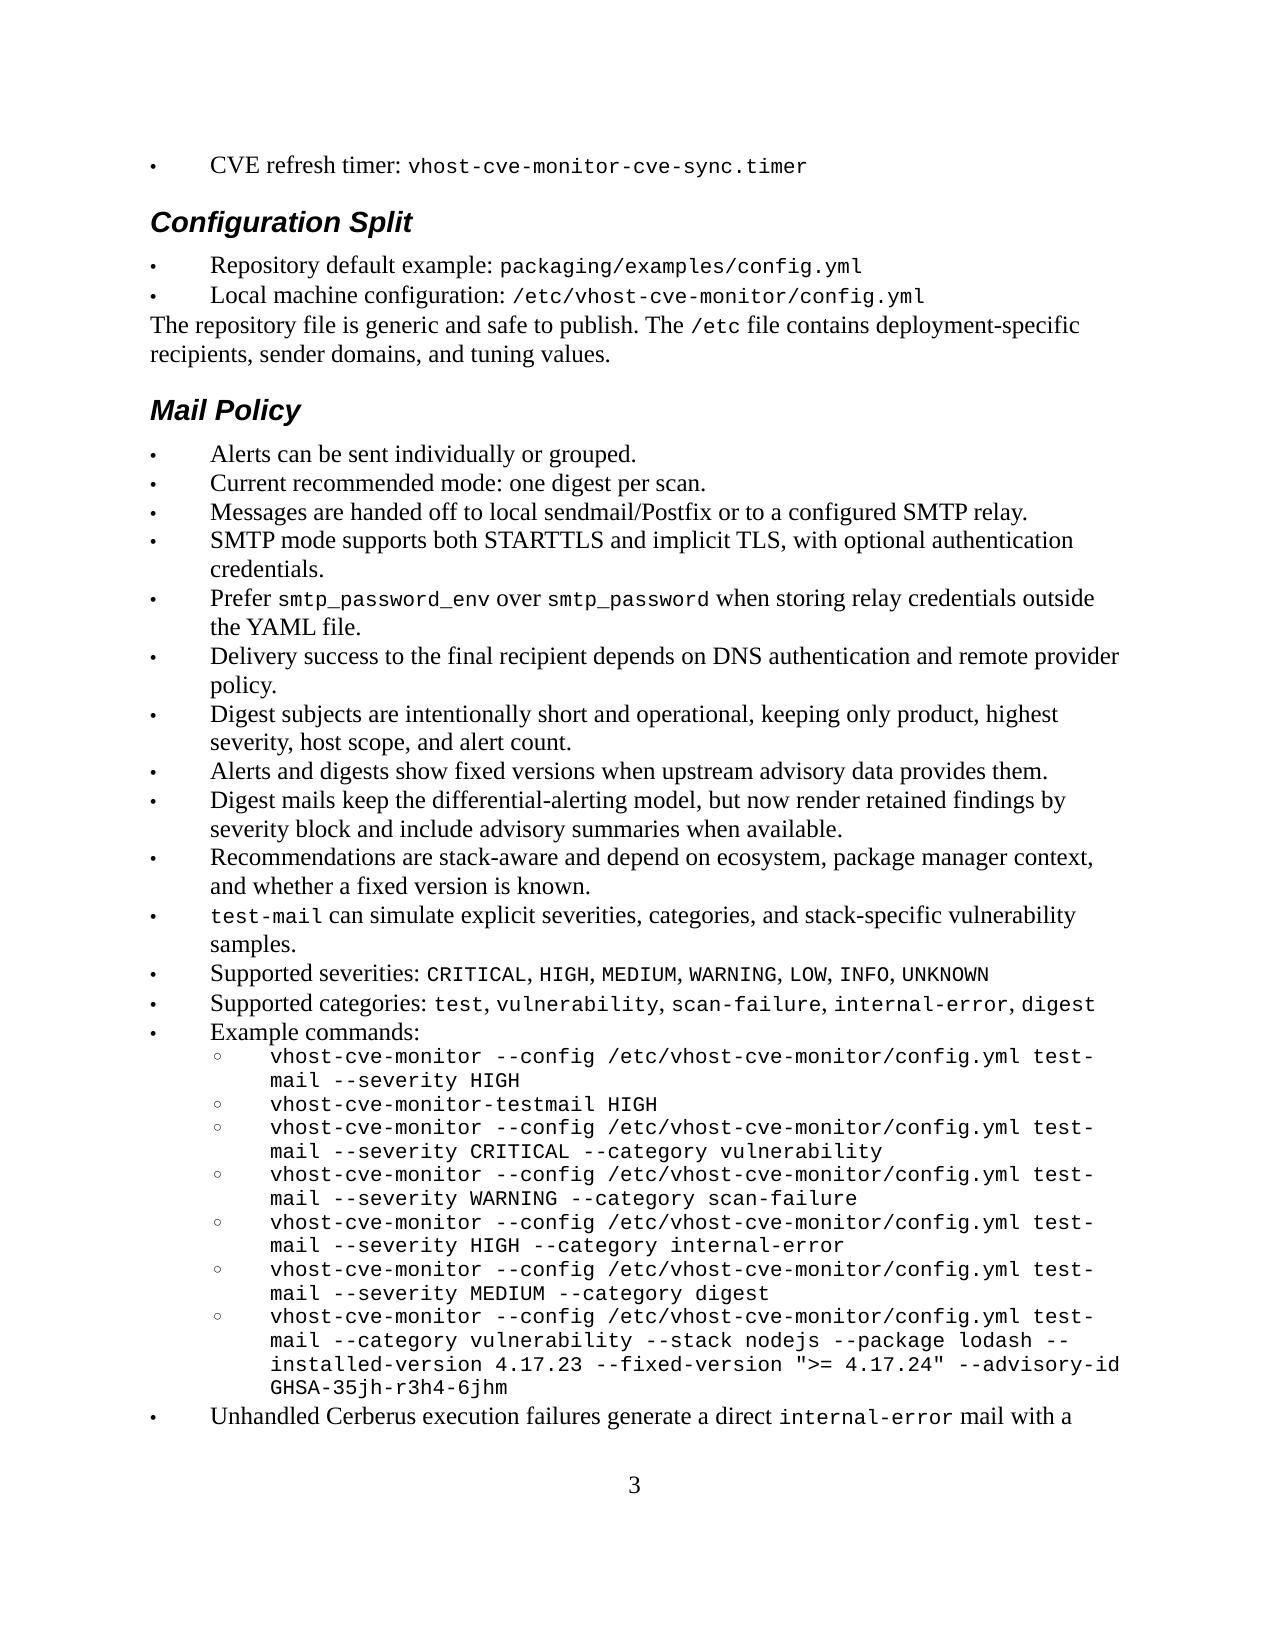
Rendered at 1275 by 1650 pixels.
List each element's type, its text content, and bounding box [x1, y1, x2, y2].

list Recommendations are stack-aware and depend on ecosystem, package manager context, and whether a fixed version is known. [150, 842, 1125, 900]
list vhost-cve-monitor --config /etc/vhost-cve-monitor/config.yml test-mail --severity HIGH --category internal-error [210, 1212, 1125, 1259]
list vhost-cve-monitor --config /etc/vhost-cve-monitor/config.yml test-mail --severity CRITICAL --category vulnerability [210, 1117, 1125, 1164]
list Repository default example: packaging/examples/config.yml [150, 251, 1125, 280]
list Alerts can be sent individually or grouped. [150, 439, 1125, 468]
list Supported severities: CRITICAL, HIGH, MEDIUM, WARNING, LOW, INFO, UNKNOWN [150, 958, 1125, 988]
list vhost-cve-monitor --config /etc/vhost-cve-monitor/config.yml test-mail --severity WARNING --category scan-failure [210, 1164, 1125, 1212]
list Digest subjects are intentionally short and operational, keeping only product, highest severity, host scope, and alert count. [150, 699, 1125, 756]
list Current recommended mode: one digest per scan. [150, 468, 1125, 497]
list vhost-cve-monitor --config /etc/vhost-cve-monitor/config.yml test-mail --severity HIGH [210, 1046, 1125, 1093]
list Local machine configuration: /etc/vhost-cve-monitor/config.yml [150, 280, 1125, 310]
list SMTP mode supports both STARTTLS and implicit TLS, with optional authentication credentials. [150, 525, 1125, 583]
subtitle Mail Policy [150, 393, 1125, 427]
list vhost-cve-monitor --config /etc/vhost-cve-monitor/config.yml test-mail --severity MEDIUM --category digest [210, 1259, 1125, 1306]
list Prefer smtp_password_env over smtp_password when storing relay credentials outside the YAML file. [150, 583, 1125, 641]
list Unhandled Cerberus execution failures generate a direct internal-error mail with a [150, 1401, 1125, 1431]
list vhost-cve-monitor --config /etc/vhost-cve-monitor/config.yml test-mail --category vulnerability --stack nodejs --package lodash --installed-version 4.17.23 --fixed-version ">= 4.17.24" --advisory-id GHSA-35jh-r3h4-6jhm [210, 1306, 1125, 1401]
list Messages are handed off to local sendmail/Postfix or to a configured SMTP relay. [150, 497, 1125, 525]
list Supported categories: test, vulnerability, scan-failure, internal-error, digest [150, 988, 1125, 1017]
list CVE refresh timer: vhost-cve-monitor-cve-sync.timer [150, 150, 1125, 179]
list Delivery success to the final recipient depends on DNS authentication and remote provider policy. [150, 641, 1125, 699]
list test-mail can simulate explicit severities, categories, and stack-specific vulnerability samples. [150, 900, 1125, 958]
text The repository file is generic and safe to publish. The /etc file contains deployment-specific recipients, sender domains, and tuning values. [150, 310, 1125, 368]
list Alerts and digests show fixed versions when upstream advisory data provides them. [150, 756, 1125, 785]
list Example commands: [150, 1017, 1125, 1046]
list vhost-cve-monitor-testmail HIGH [210, 1093, 1125, 1117]
list Digest mails keep the differential-alerting model, but now render retained findings by severity block and include advisory summaries when available. [150, 785, 1125, 842]
subtitle Configuration Split [150, 204, 1125, 238]
